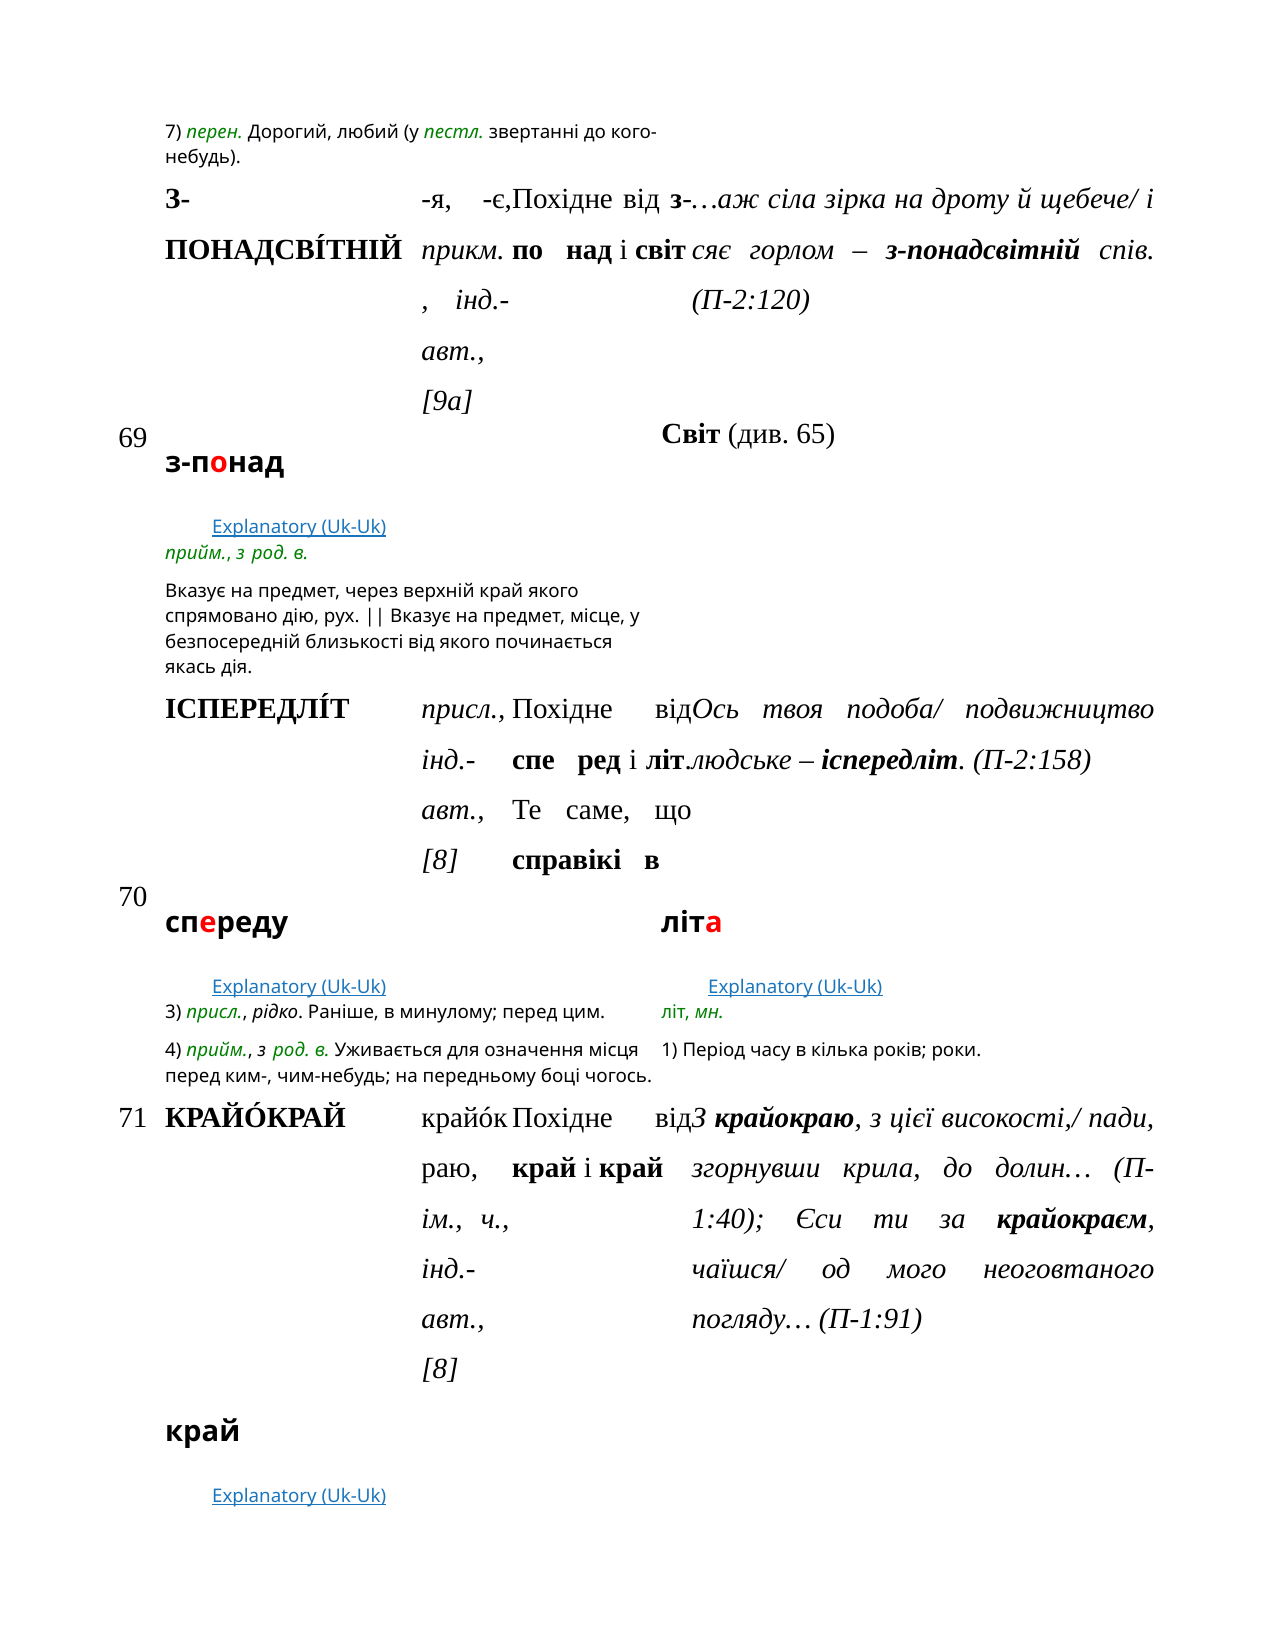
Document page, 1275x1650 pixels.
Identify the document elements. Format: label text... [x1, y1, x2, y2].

table_cell [661, 118, 1157, 182]
table_cell крайóкраю, ім., ч., інд.-авт., [8] [421, 1100, 512, 1385]
table_cell -я, -є, прикм., інд.-авт., [9а] [421, 182, 512, 416]
table_cell 69 [118, 182, 165, 692]
table_cell Іспередлíт [165, 692, 421, 876]
table_cell Похідне від сперед і літ. Те саме, що справіків [512, 692, 692, 876]
table_cell з-понад Explanatory (Uk-Uk) прийм., з род. в. Вказує на предмет, через верхній край якого спрямовано дію, рух. || Вказує на предмет, місце, у безпосередній близькості від якого починається якась дія. [165, 416, 661, 692]
table_cell Світ (див. 65) [661, 416, 1157, 692]
table_cell Ось твоя подоба/ подвижництво людське – іспередліт. (П-2:158) [692, 692, 1157, 876]
table_cell край Explanatory (Uk-Uk) [165, 1385, 1157, 1508]
table_cell …аж сіла зірка на дроту й щебече/ і сяє горлом – з-понадсвітній спів. (П-2:120) [692, 182, 1157, 416]
table_cell З-понадсвíтній [165, 182, 421, 416]
table_cell 7) перен. Дорогий, любий (у пестл. звертанні до кого-небудь). [165, 118, 661, 182]
table_cell Похідне від з-понад і світ [512, 182, 692, 416]
table_cell Похідне від край і край [512, 1100, 692, 1385]
table_cell спереду Explanatory (Uk-Uk) 3) присл., рідко. Раніше, в минулому; перед цим. 4) прийм., з род. в. Уживається для означення місця перед ким-, чим-небудь; на передньому боці чогось. [165, 876, 661, 1100]
table_cell 71 [118, 1100, 165, 1508]
table_cell З крайокраю, з цієї високості,/ пади, згорнувши крила, до долин… (П-1:40); Єси ти за крайокраєм, чаїшся/ од мого неоговтаного погляду… (П-1:91) [692, 1100, 1157, 1385]
table_cell присл., інд.-авт., [8] [421, 692, 512, 876]
table_cell літа Explanatory (Uk-Uk) літ, мн. 1) Період часу в кілька років; роки. [661, 876, 1157, 1100]
table_cell [118, 118, 165, 182]
table_cell 70 [118, 692, 165, 1100]
table_cell Крайóкрай [165, 1100, 421, 1385]
